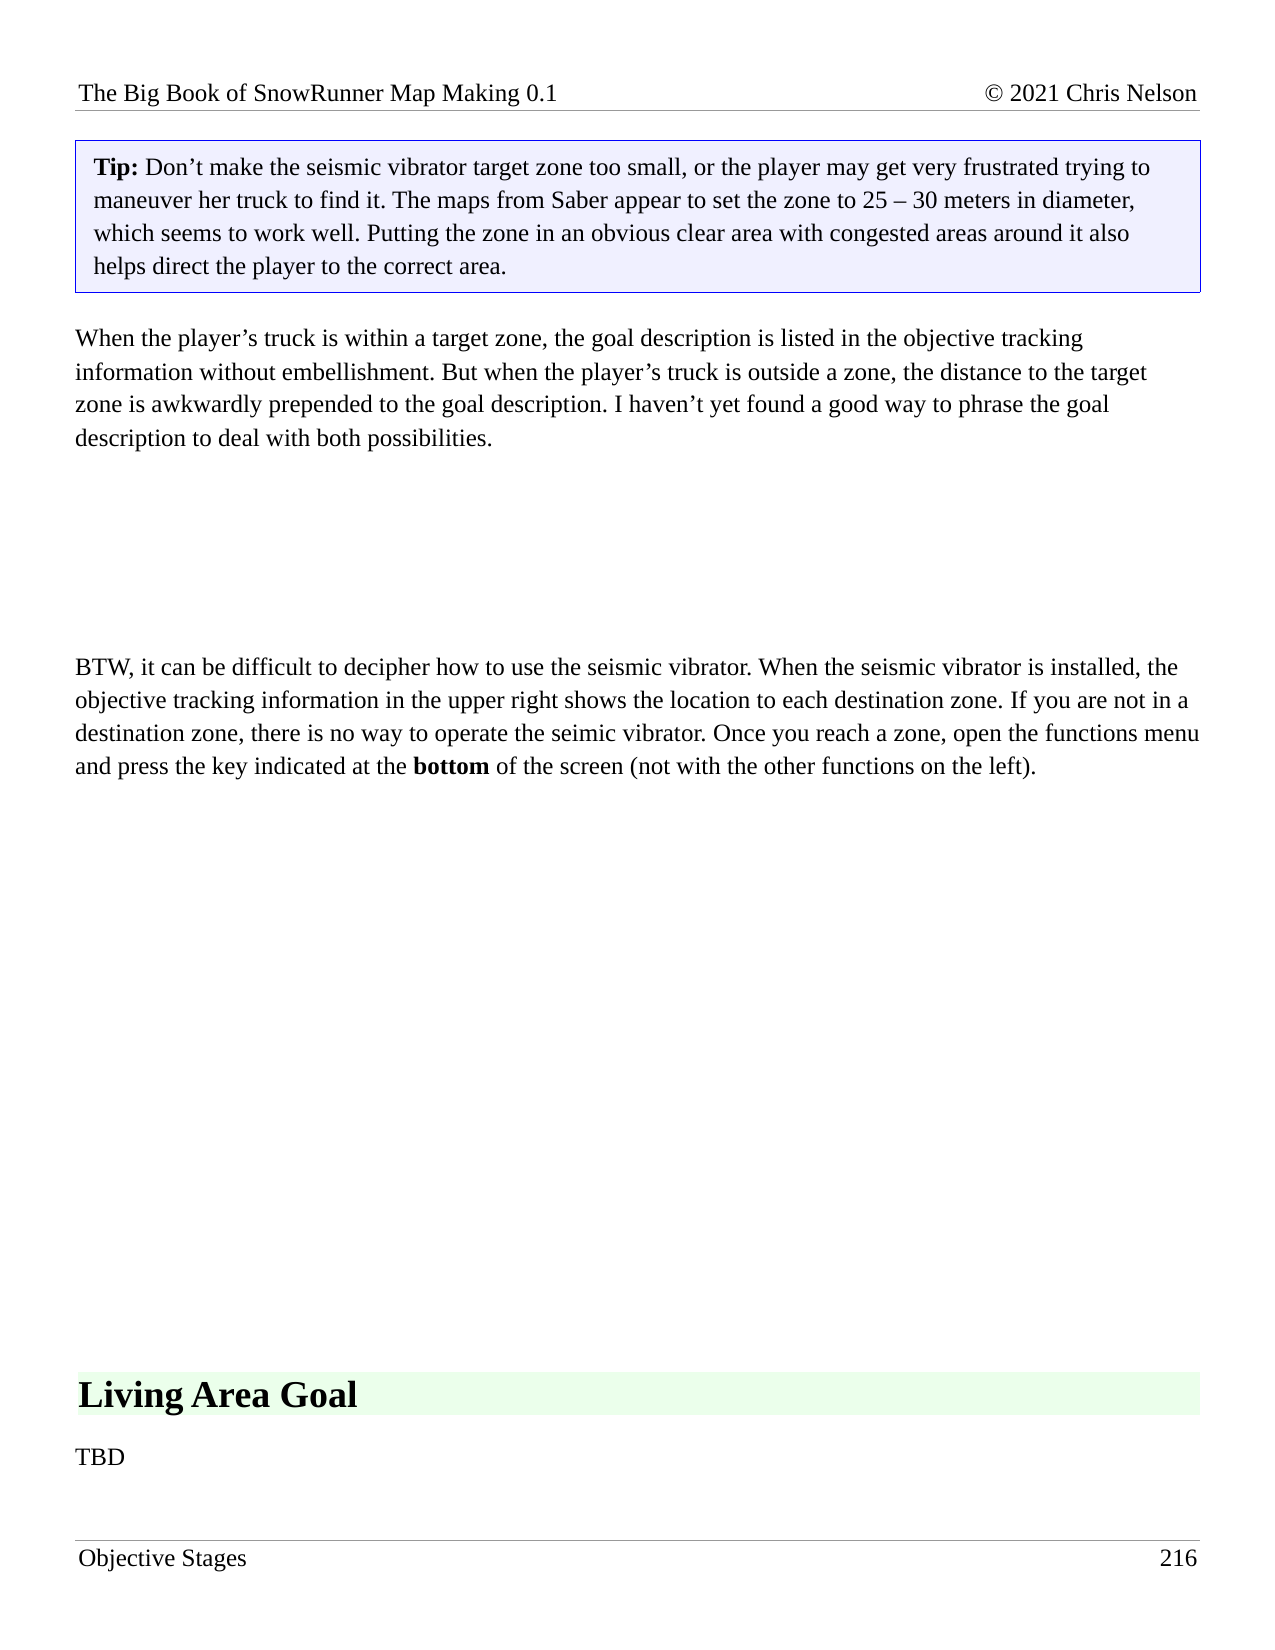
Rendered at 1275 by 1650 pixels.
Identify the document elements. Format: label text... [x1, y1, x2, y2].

text BTW, it can be difficult to decipher how to use the seismic vibrator. When the seismic vibrator is installed, the objective tracking information in the upper right shows the location to each destination zone. If you are not in a destination zone, there is no way to operate the seimic vibrator. Once you reach a zone, open the functions menu and press the key indicated at the bottom of the screen (not with the other functions on the left). [75, 652, 1200, 779]
list Don’t make the seismic vibrator target zone too small, or the player may get very frustrated trying to maneuver her truck to find it. The maps from Saber appear to set the zone to 25 – 30 meters in diameter, which seems to work well. Putting the zone in an obvious clear area with congested areas around it also helps direct the player to the correct area. [76, 141, 1200, 292]
text When the player’s truck is within a target zone, the goal description is listed in the objective tracking information without embellishment. But when the player’s truck is outside a zone, the distance to the target zone is awkwardly prepended to the goal description. I haven’t yet found a good way to phrase the goal description to deal with both possibilities. [75, 323, 1200, 451]
subtitle Living Area Goal [78, 1372, 1200, 1415]
text TBD [75, 1442, 1200, 1471]
